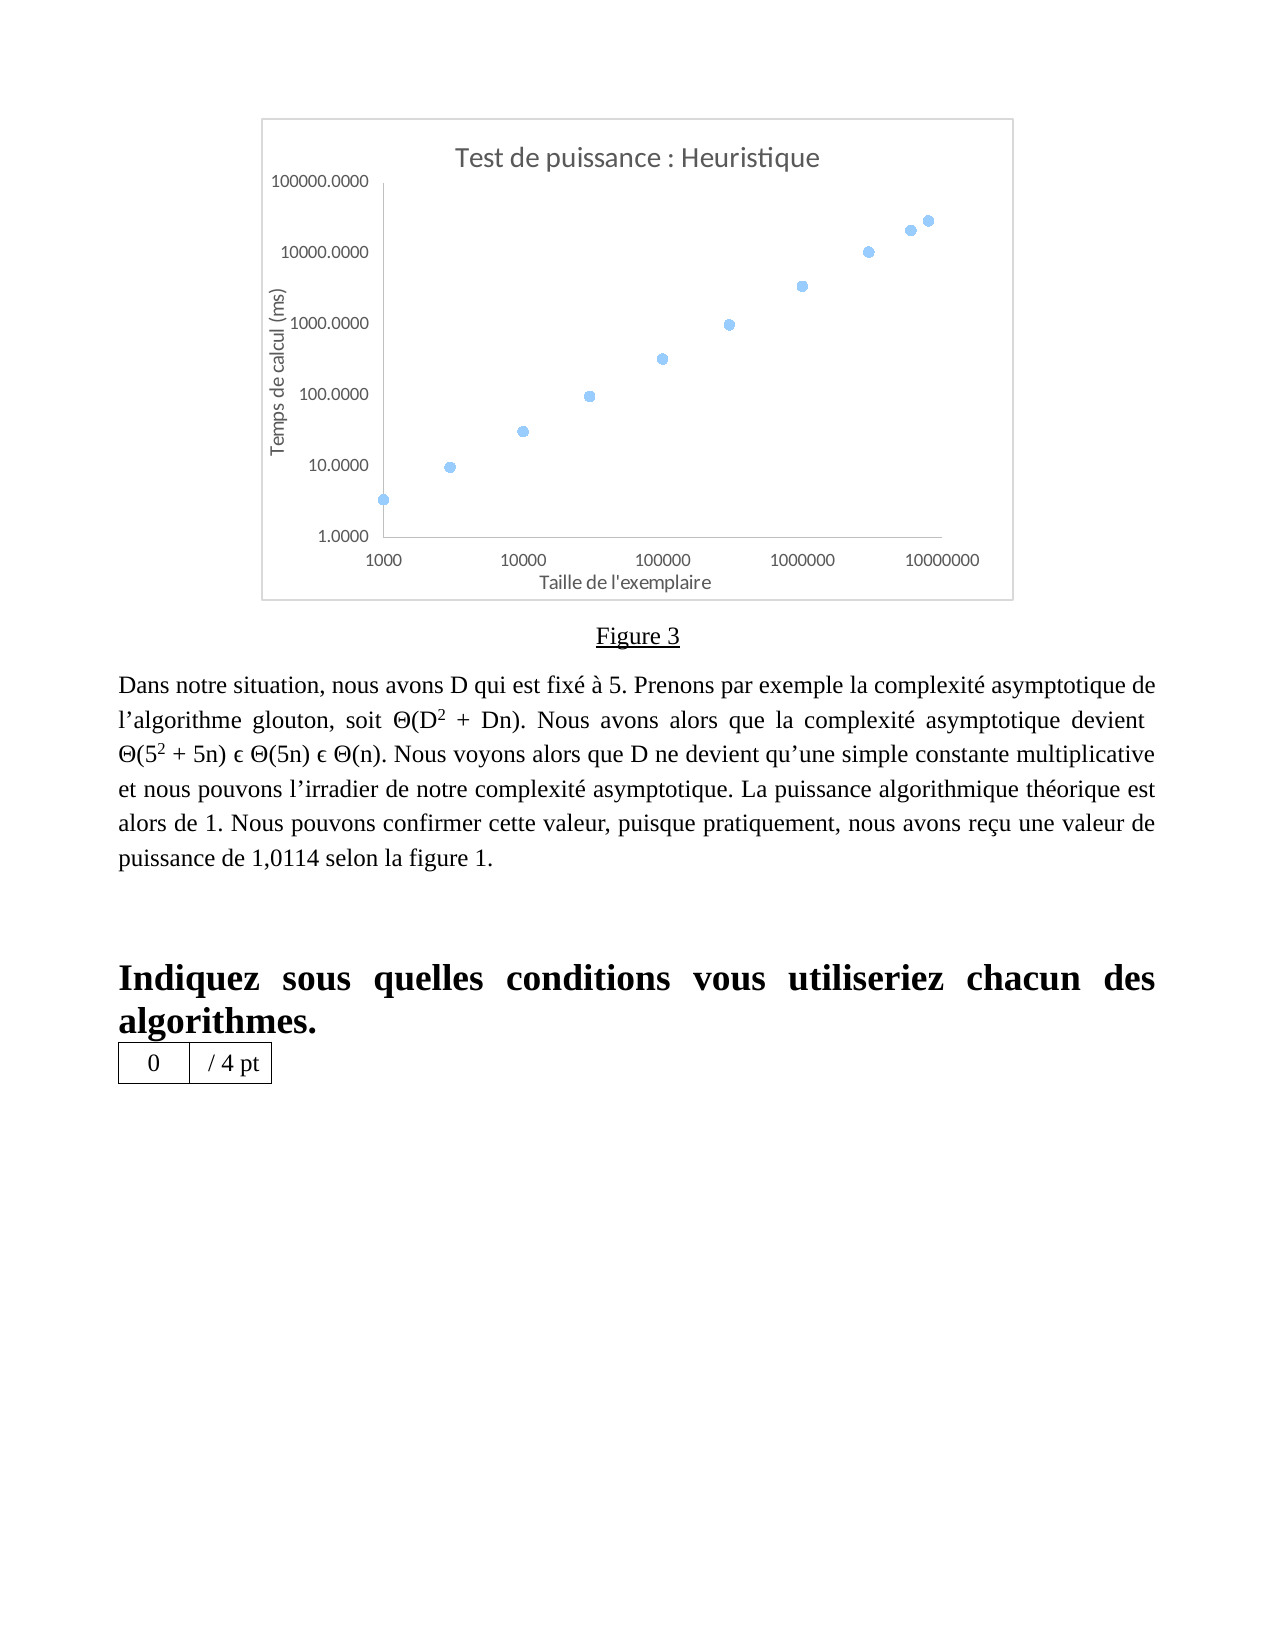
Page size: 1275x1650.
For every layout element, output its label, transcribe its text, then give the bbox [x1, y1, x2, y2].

table_header / 4 pt [190, 1043, 271, 1082]
text Dans notre situation, nous avons D qui est fixé à 5. Prenons par exemple la complexité asymptotique de l’algorithme glouton, soit Θ(D2 + Dn). Nous avons alors que la complexité asymptotique devient Θ(52 + 5n) ϵ Θ(5n) ϵ Θ(n). Nous voyons alors que D ne devient qu’une simple constante multiplicative et nous pouvons l’irradier de notre complexité asymptotique. La puissance algorithmique théorique est alors de 1. Nous pouvons confirmer cette valeur, puisque pratiquement, nous avons reçu une valeur de puissance de 1,0114 selon la figure 1. [118, 670, 1157, 871]
text Figure 3 [118, 621, 1157, 650]
table_header 0 [119, 1043, 189, 1082]
subtitle Indiquez sous quelles conditions vous utiliseriez chacun des algorithmes. [118, 955, 1157, 1042]
